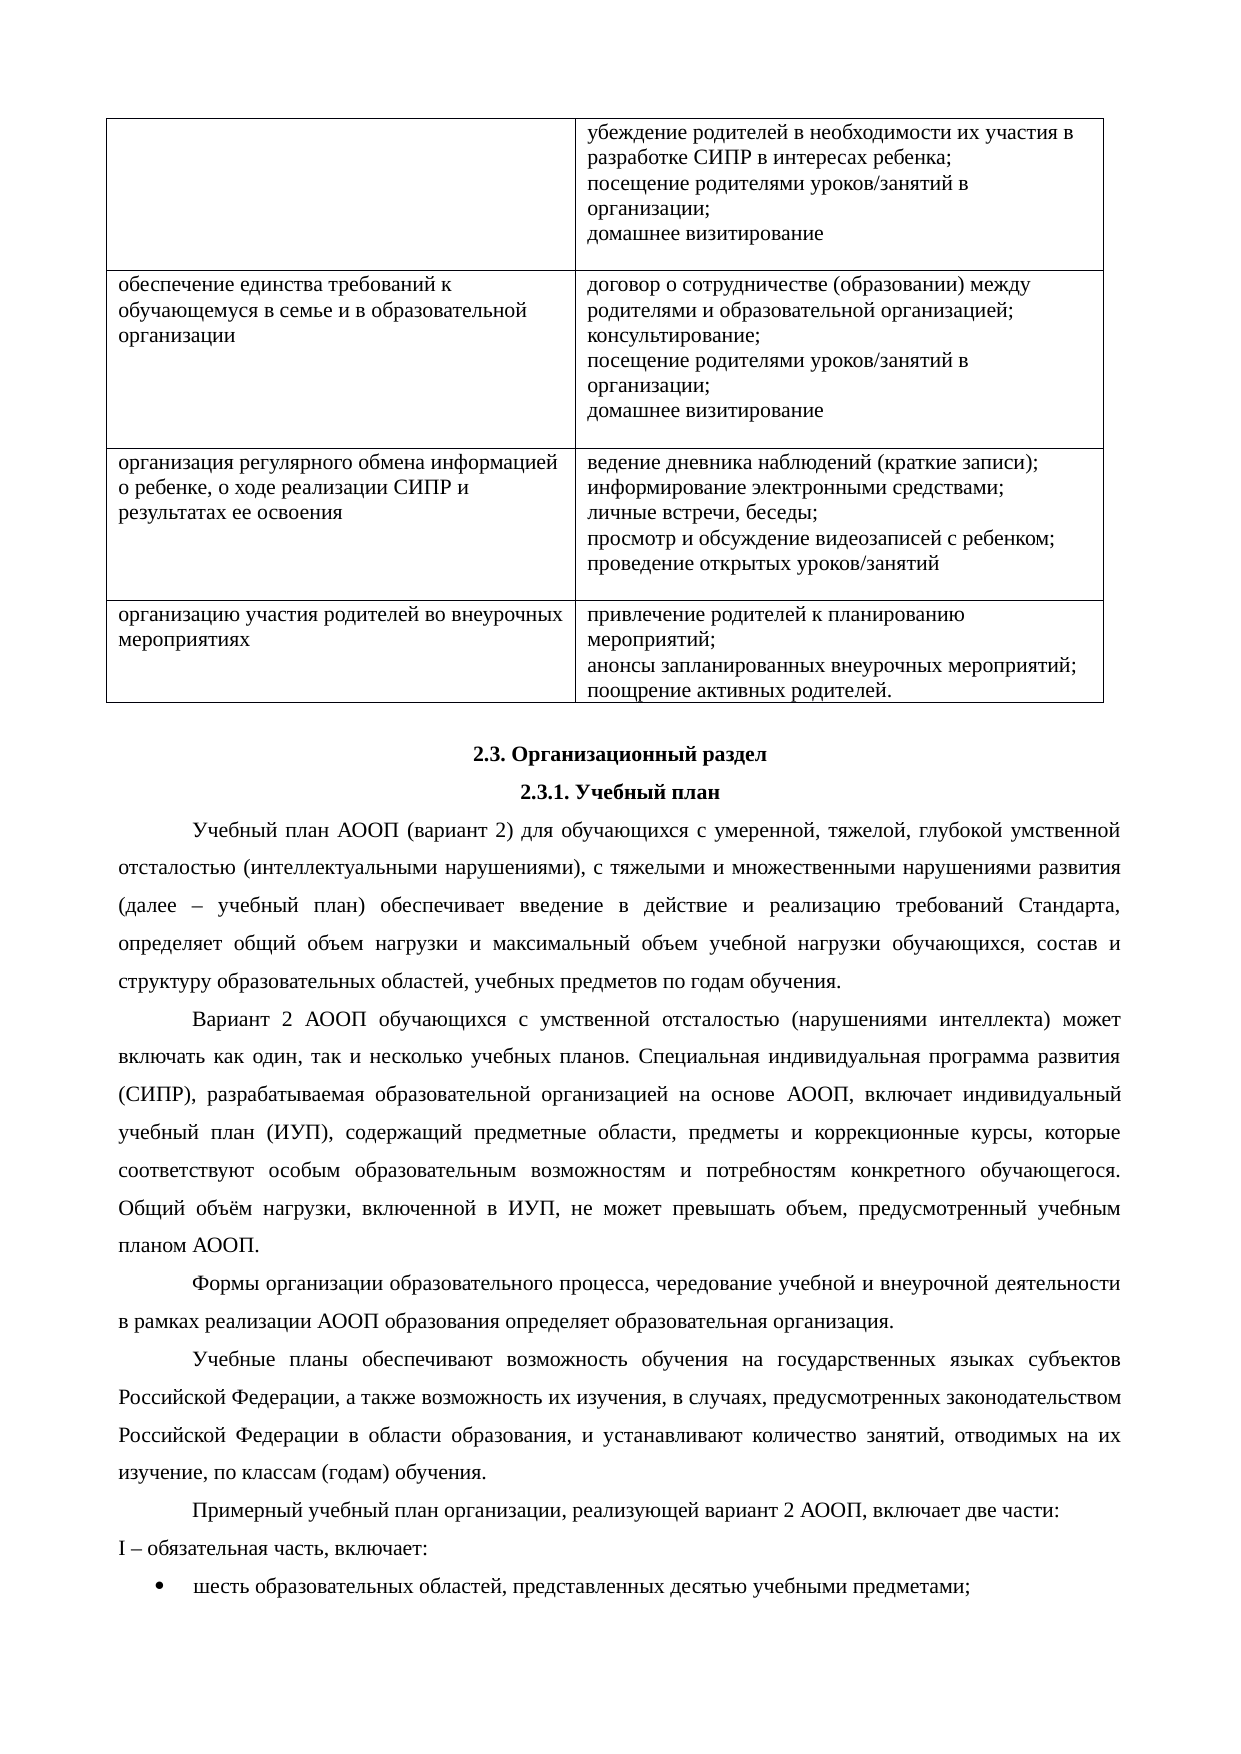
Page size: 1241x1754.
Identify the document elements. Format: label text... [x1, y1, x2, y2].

table_cell организация регулярного обмена информацией о ребенке, о ходе реализации СИПР и результатах ее освоения [107, 449, 575, 600]
table_cell обеспечение единства требований к обучающемуся в семье и в образовательной организации [107, 271, 575, 448]
text 2.3.1. Учебный план [118, 779, 1122, 804]
table_cell ведение дневника наблюдений (краткие записи); информирование электронными средствами; личные встречи, беседы; просмотр и обсуждение видеозаписей с ребенком; проведение открытых уроков/занятий [576, 449, 1103, 600]
text 2.3. Организационный раздел [118, 741, 1122, 766]
text Примерный учебный план организации, реализующей вариант 2 АООП, включает две части: [118, 1497, 1122, 1522]
text Вариант 2 АООП обучающихся с умственной отсталостью (нарушениями интеллекта) может включать как один, так и несколько учебных планов. Специальная индивидуальная программа развития (СИПР), разрабатываемая образовательной организацией на основе АООП, включает индивидуальный учебный план (ИУП), содержащий предметные области, предметы и коррекционные курсы, которые соответствуют особым образовательным возможностям и потребностям конкретного обучающегося. Общий объём нагрузки, включенной в ИУП, не может превышать объем, предусмотренный учебным планом АООП. [118, 1006, 1122, 1258]
table_cell [107, 119, 575, 270]
table_cell убеждение родителей в необходимости их участия в разработке СИПР в интересах ребенка; посещение родителями уроков/занятий в организации; домашнее визитирование [576, 119, 1103, 270]
text Учебный план АООП (вариант 2) для обучающихся с умеренной, тяжелой, глубокой умственной отсталостью (интеллектуальными нарушениями), с тяжелыми и множественными нарушениями развития (далее – учебный план) обеспечивает введение в действие и реализацию требований Стандарта, определяет общий объем нагрузки и максимальный объем учебной нагрузки обучающихся, состав и структуру образовательных областей, учебных предметов по годам обучения. [118, 817, 1122, 993]
text I – обязательная часть, включает: [118, 1535, 1122, 1560]
table_cell договор о сотрудничестве (образовании) между родителями и образовательной организацией; консультирование; посещение родителями уроков/занятий в организации; домашнее визитирование [576, 271, 1103, 448]
text Учебные планы обеспечивают возможность обучения на государственных языках субъектов Российской Федерации, а также возможность их изучения, в случаях, предусмотренных законодательством Российской Федерации в области образования, и устанавливают количество занятий, отводимых на их изучение, по классам (годам) обучения. [118, 1346, 1122, 1484]
list шесть образовательных областей, представленных десятью учебными предметами; [156, 1573, 1122, 1598]
table_cell организацию участия родителей во внеурочных мероприятиях [107, 601, 575, 702]
text Формы организации образовательного процесса, чередование учебной и внеурочной деятельности в рамках реализации АООП образования определяет образовательная организация. [118, 1270, 1122, 1333]
table_cell привлечение родителей к планированию мероприятий; анонсы запланированных внеурочных мероприятий; поощрение активных родителей. [576, 601, 1103, 702]
